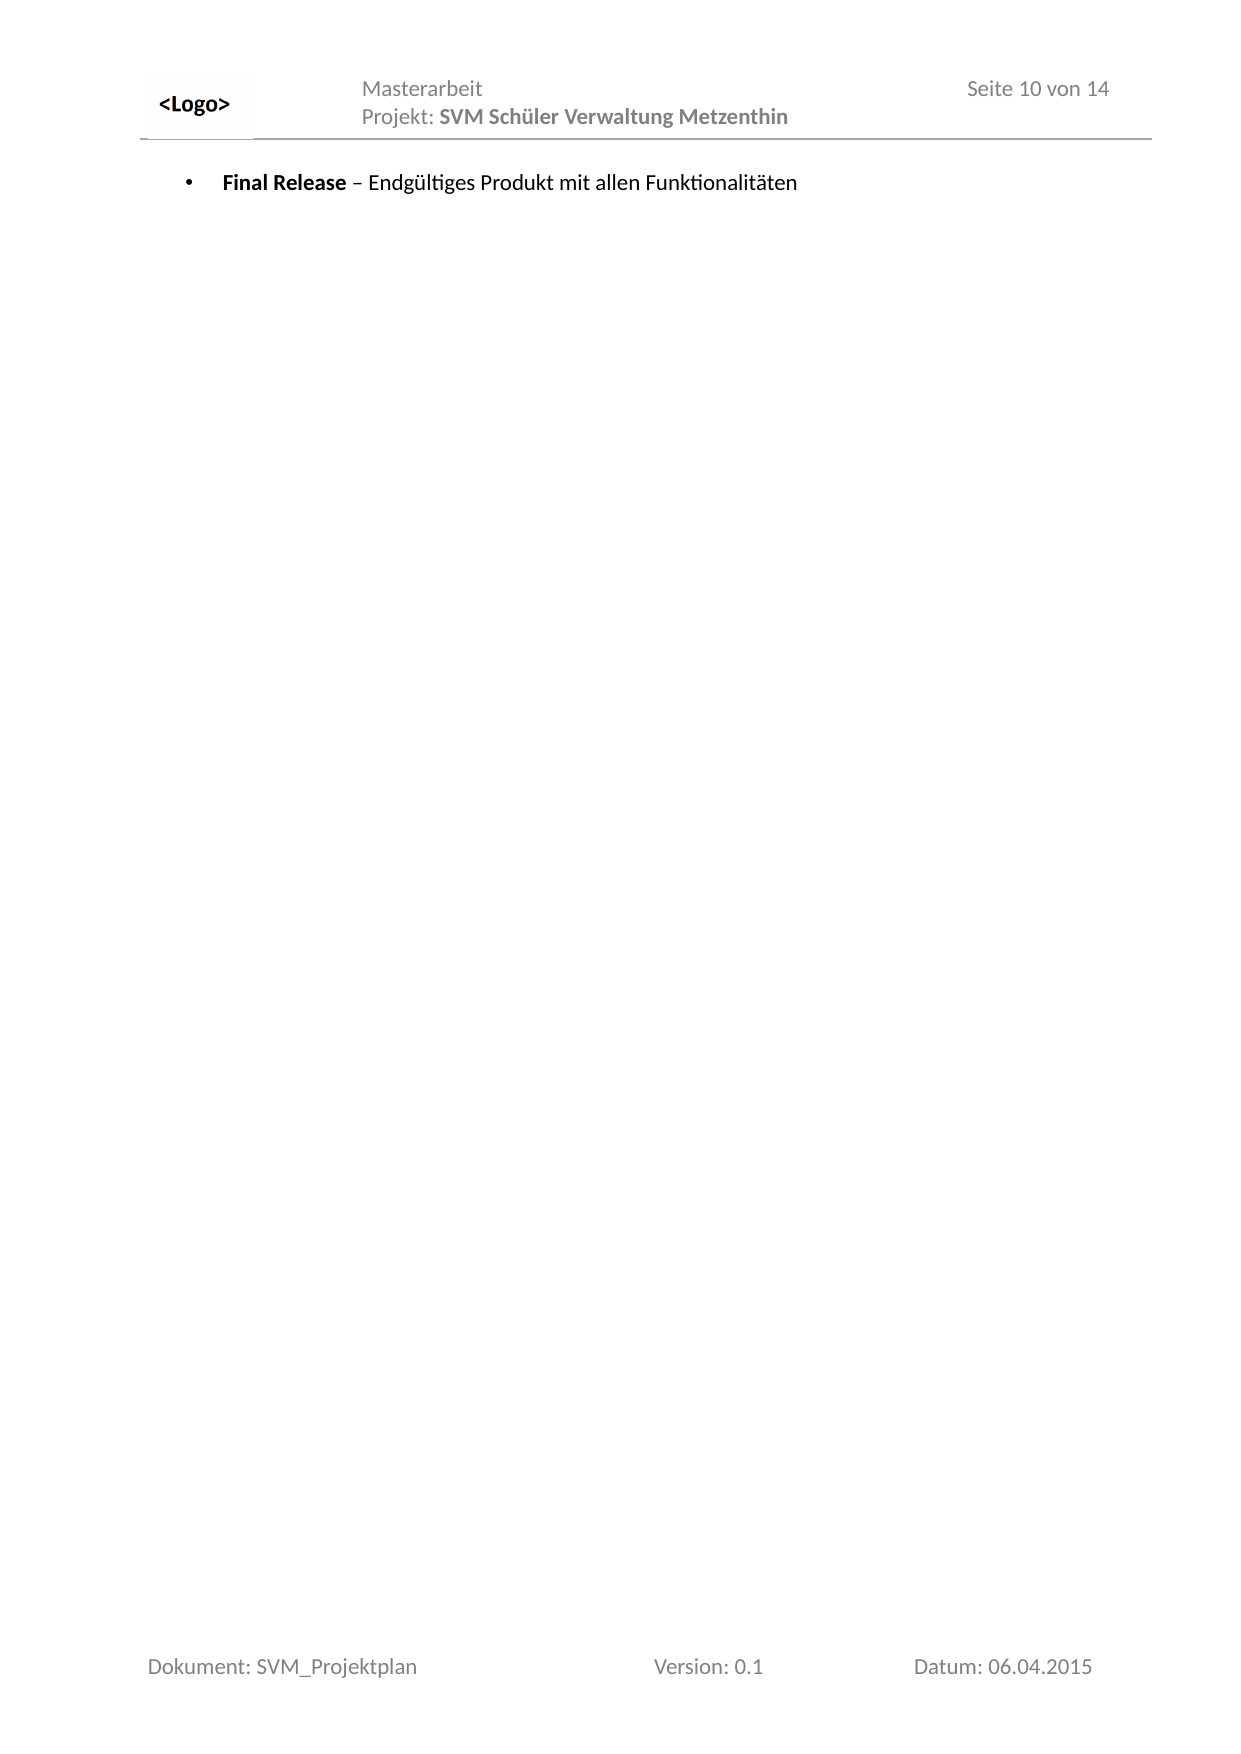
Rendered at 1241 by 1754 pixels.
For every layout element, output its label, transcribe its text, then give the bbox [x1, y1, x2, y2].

list Final Release – Endgültiges Produkt mit allen Funktionalitäten [185, 168, 1093, 196]
picture [147, 73, 254, 139]
